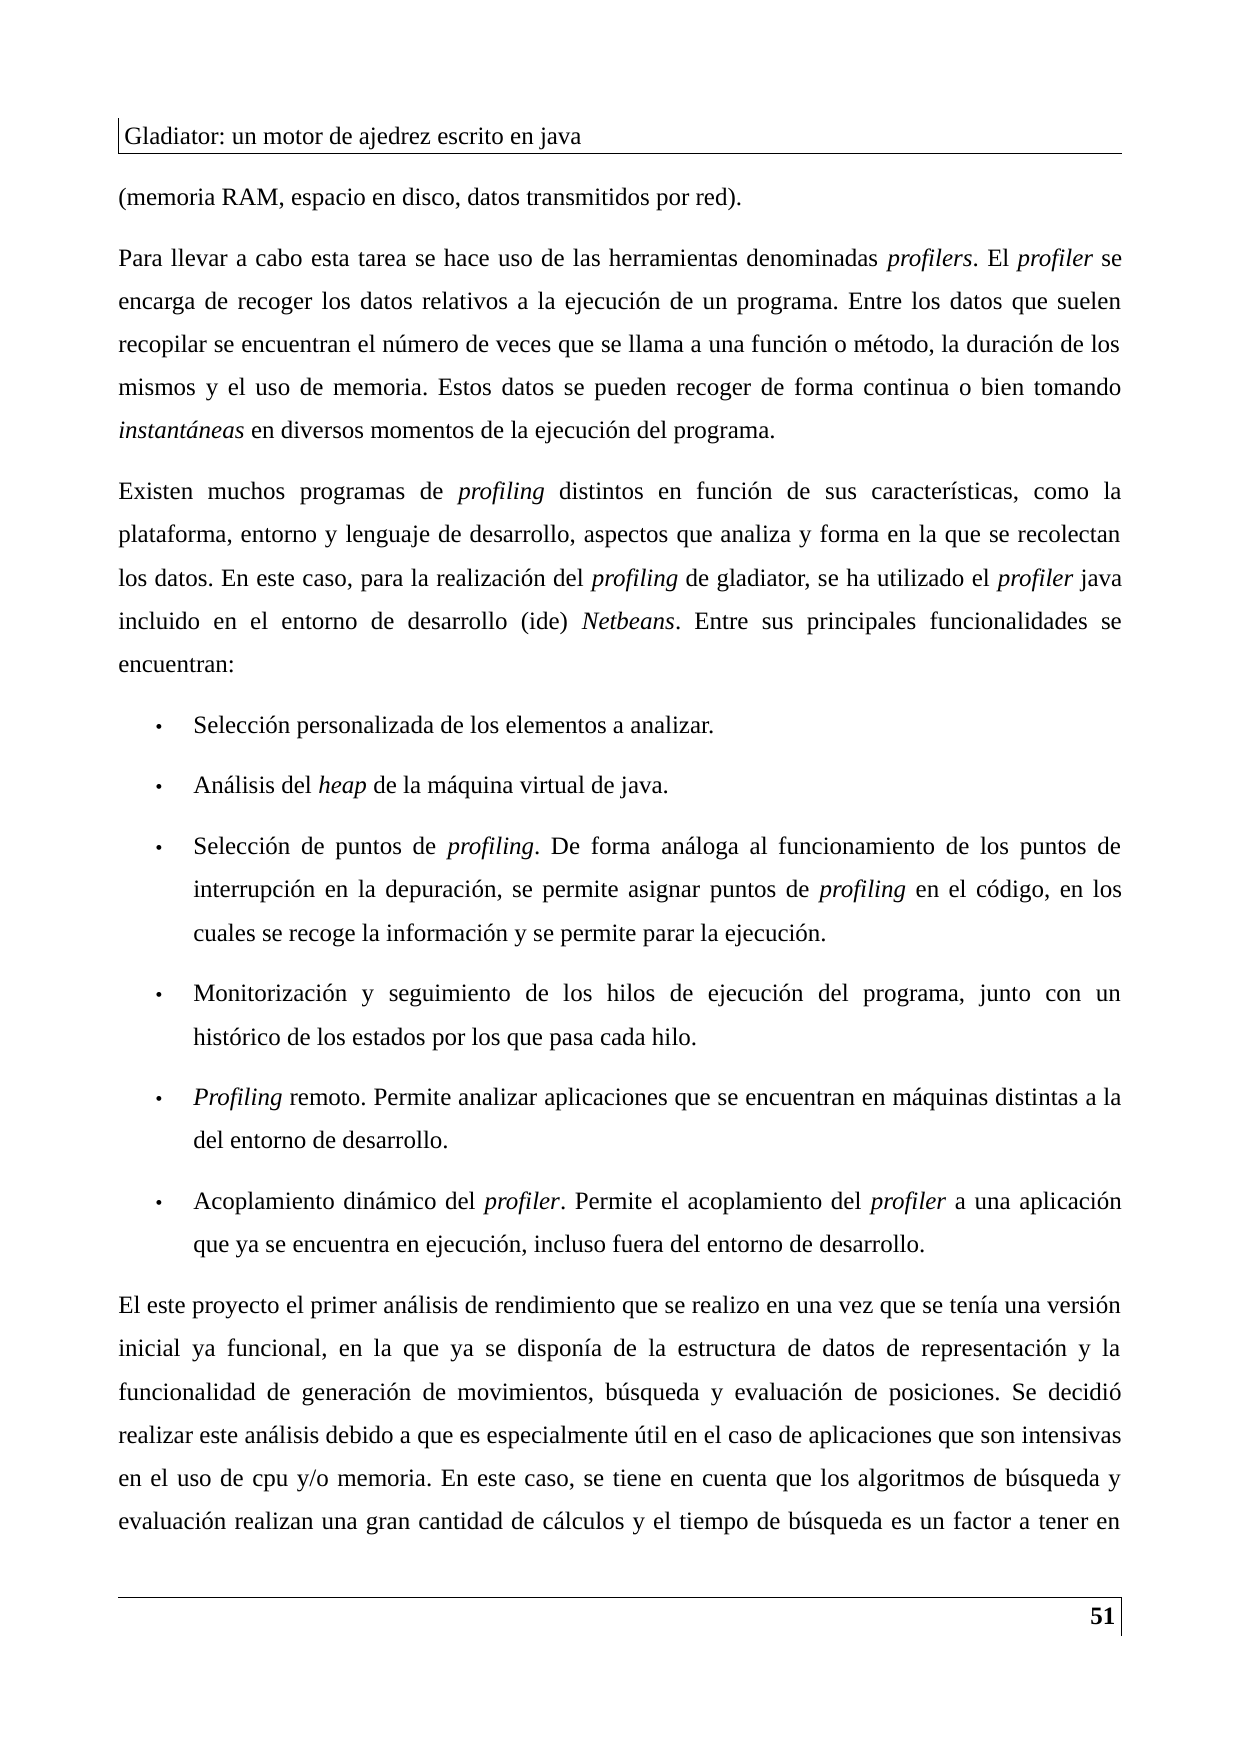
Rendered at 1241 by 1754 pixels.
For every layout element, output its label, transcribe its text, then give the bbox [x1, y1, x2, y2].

list Monitorización y seguimiento de los hilos de ejecución del programa, junto con un histórico de los estados por los que pasa cada hilo. [156, 978, 1122, 1050]
list Selección de puntos de profiling. De forma análoga al funcionamiento de los puntos de interrupción en la depuración, se permite asignar puntos de profiling en el código, en los cuales se recoge la información y se permite parar la ejecución. [156, 831, 1122, 946]
text El este proyecto el primer análisis de rendimiento que se realizo en una vez que se tenía una versión inicial ya funcional, en la que ya se disponía de la estructura de datos de representación y la funcionalidad de generación de movimientos, búsqueda y evaluación de posiciones. Se decidió realizar este análisis debido a que es especialmente útil en el caso de aplicaciones que son intensivas en el uso de cpu y/o memoria. En este caso, se tiene en cuenta que los algoritmos de búsqueda y evaluación realizan una gran cantidad de cálculos y el tiempo de búsqueda es un factor a tener en [118, 1290, 1122, 1535]
list Análisis del heap de la máquina virtual de java. [156, 771, 1122, 799]
text Para llevar a cabo esta tarea se hace uso de las herramientas denominadas profilers. El profiler se encarga de recoger los datos relativos a la ejecución de un programa. Entre los datos que suelen recopilar se encuentran el número de veces que se llama a una función o método, la duración de los mismos y el uso de memoria. Estos datos se pueden recoger de forma continua o bien tomando instantáneas en diversos momentos de la ejecución del programa. [118, 243, 1122, 444]
list Selección personalizada de los elementos a analizar. [156, 710, 1122, 738]
list Profiling remoto. Permite analizar aplicaciones que se encuentran en máquinas distintas a la del entorno de desarrollo. [156, 1082, 1122, 1154]
list Acoplamiento dinámico del profiler. Permite el acoplamiento del profiler a una aplicación que ya se encuentra en ejecución, incluso fuera del entorno de desarrollo. [156, 1186, 1122, 1258]
text (memoria RAM, espacio en disco, datos transmitidos por red). [118, 182, 1122, 211]
text Existen muchos programas de profiling distintos en función de sus características, como la plataforma, entorno y lenguaje de desarrollo, aspectos que analiza y forma en la que se recolectan los datos. En este caso, para la realización del profiling de gladiator, se ha utilizado el profiler java incluido en el entorno de desarrollo (ide) Netbeans. Entre sus principales funcionalidades se encuentran: [118, 476, 1122, 678]
